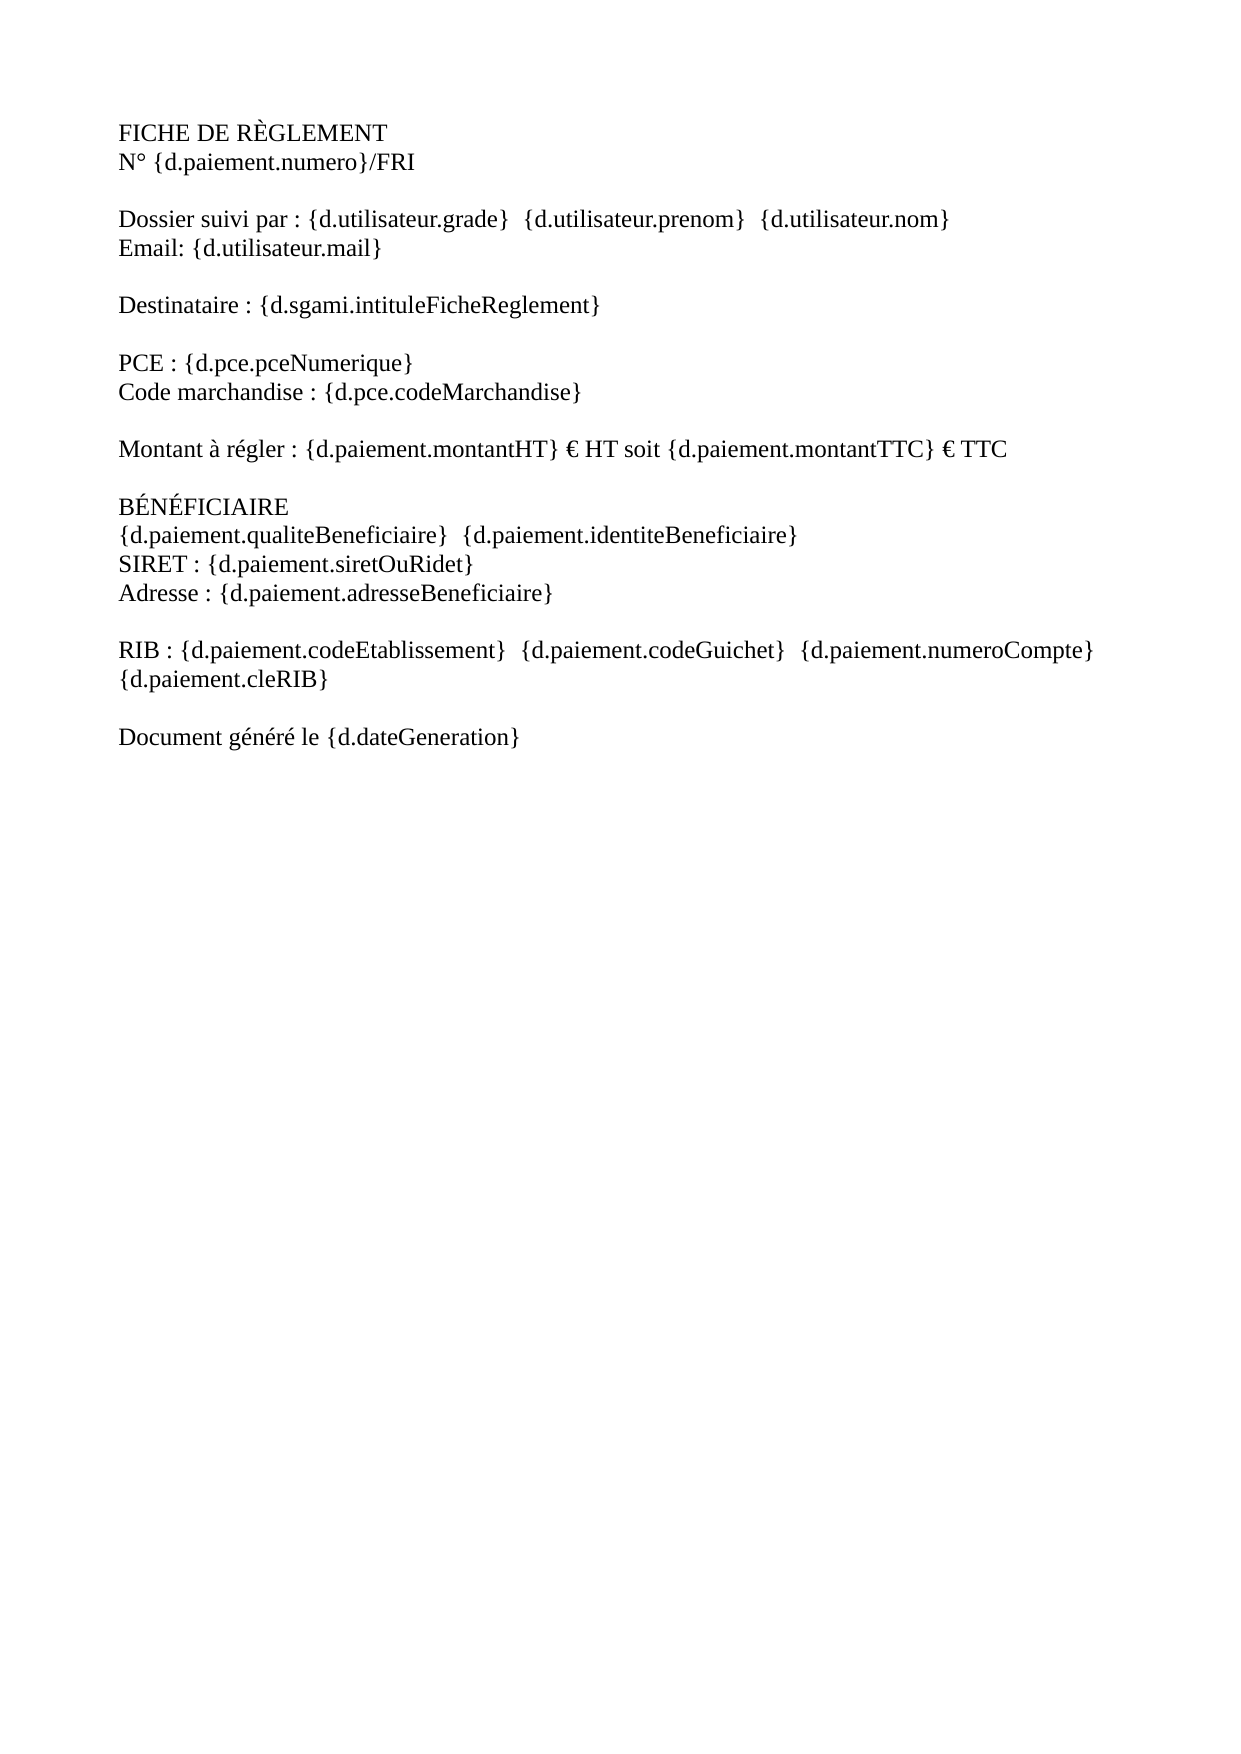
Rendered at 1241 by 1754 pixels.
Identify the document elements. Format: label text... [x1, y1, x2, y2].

text Dossier suivi par : {d.utilisateur.grade} {d.utilisateur.prenom} {d.utilisateur.nom} [118, 204, 1122, 233]
text FICHE DE RÈGLEMENT [118, 118, 1122, 147]
text Document généré le {d.dateGeneration} [118, 722, 1122, 751]
text SIRET : {d.paiement.siretOuRidet} [118, 549, 1122, 578]
text Destinataire : {d.sgami.intituleFicheReglement} [118, 291, 1122, 319]
text Adresse : {d.paiement.adresseBeneficiaire} [118, 578, 1122, 607]
text N° {d.paiement.numero}/FRI [118, 147, 1122, 176]
text PCE : {d.pce.pceNumerique} [118, 348, 1122, 377]
text Code marchandise : {d.pce.codeMarchandise} [118, 377, 1122, 406]
text Montant à régler : {d.paiement.montantHT} € HT soit {d.paiement.montantTTC} € TTC [118, 434, 1122, 463]
text {d.paiement.qualiteBeneficiaire} {d.paiement.identiteBeneficiaire} [118, 521, 1122, 549]
text RIB : {d.paiement.codeEtablissement} {d.paiement.codeGuichet} {d.paiement.numeroCompte} {d.paiement.cleRIB} [118, 636, 1122, 693]
text Email: {d.utilisateur.mail} [118, 233, 1122, 262]
text BÉNÉFICIAIRE [118, 492, 1122, 521]
